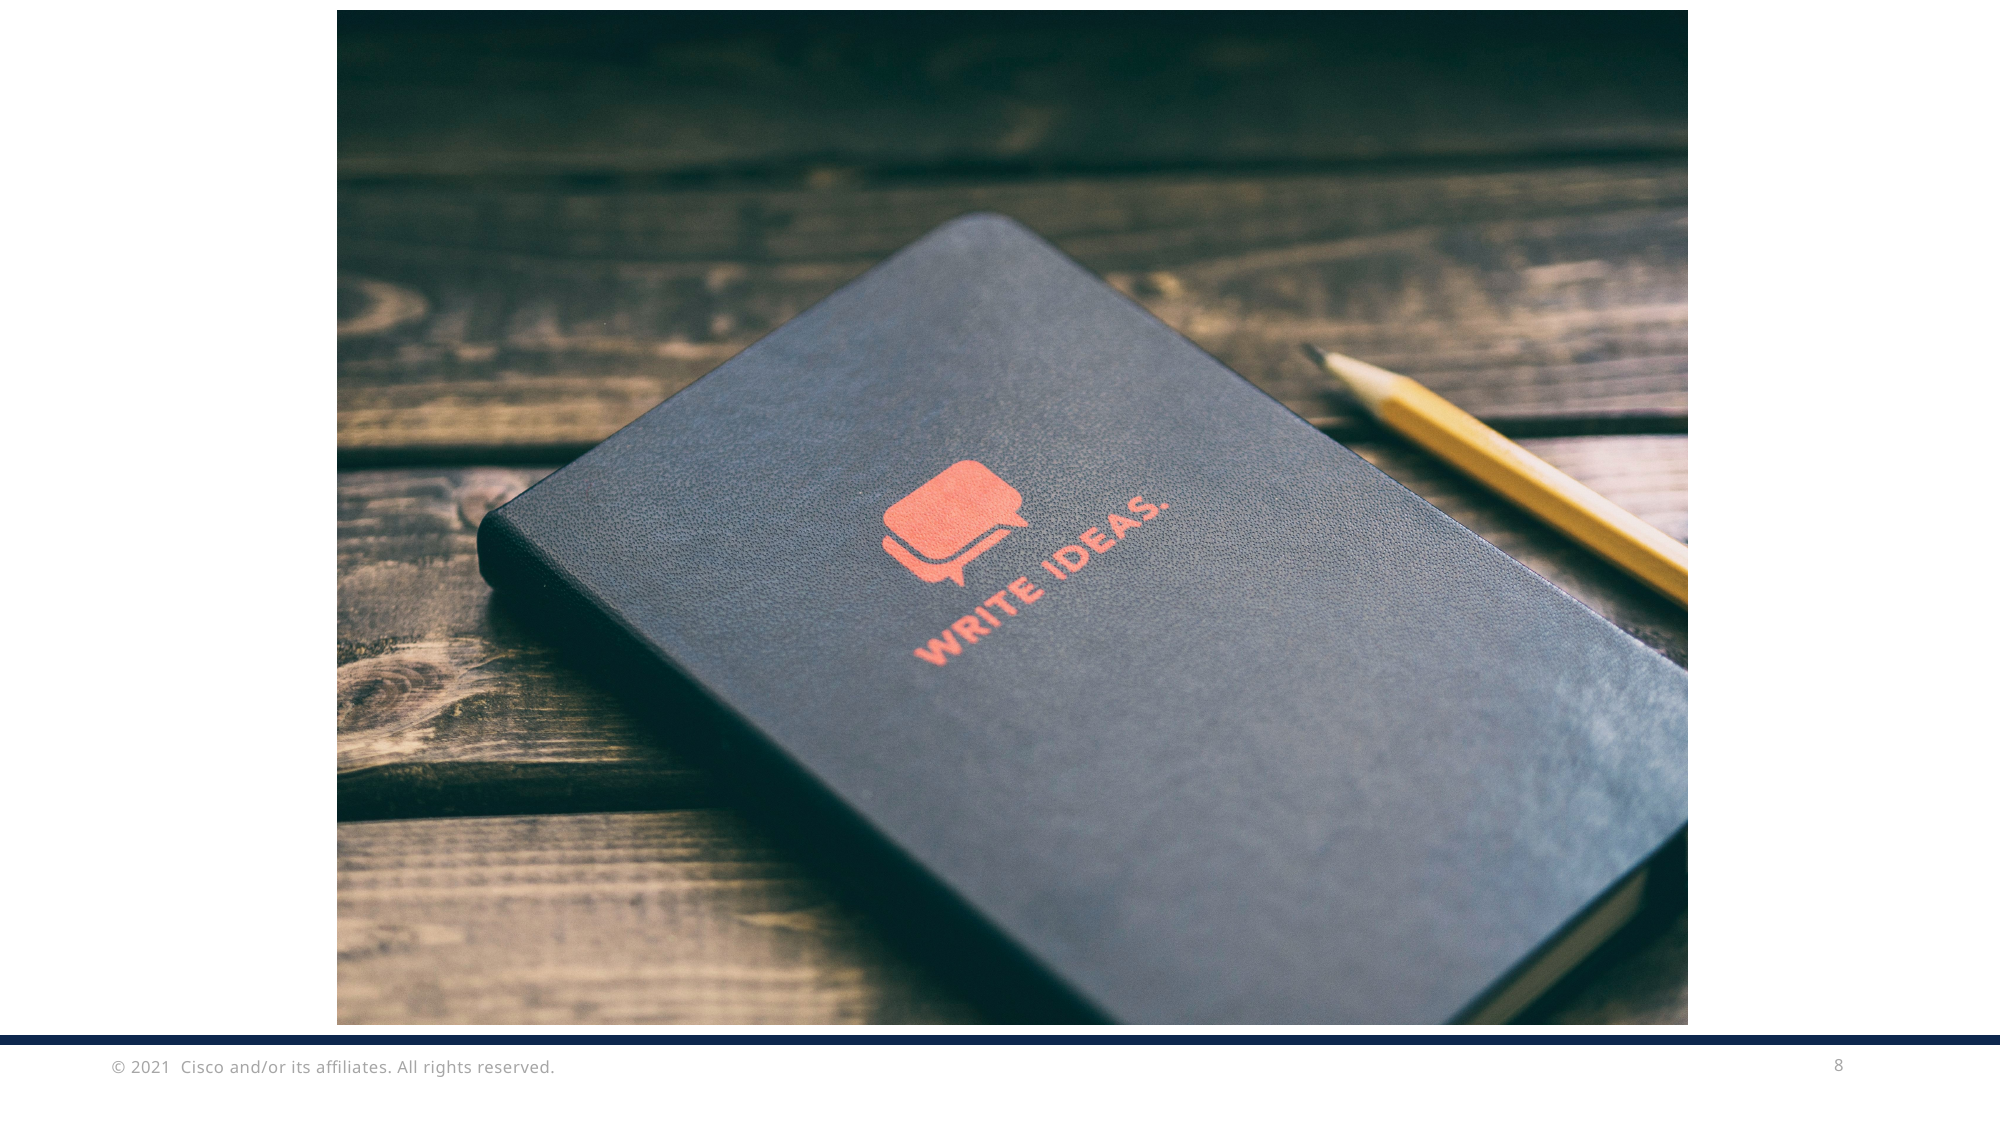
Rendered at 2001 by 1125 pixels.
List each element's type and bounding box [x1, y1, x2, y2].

picture [337, 10, 1688, 1025]
picture [0, 1035, 2000, 1045]
